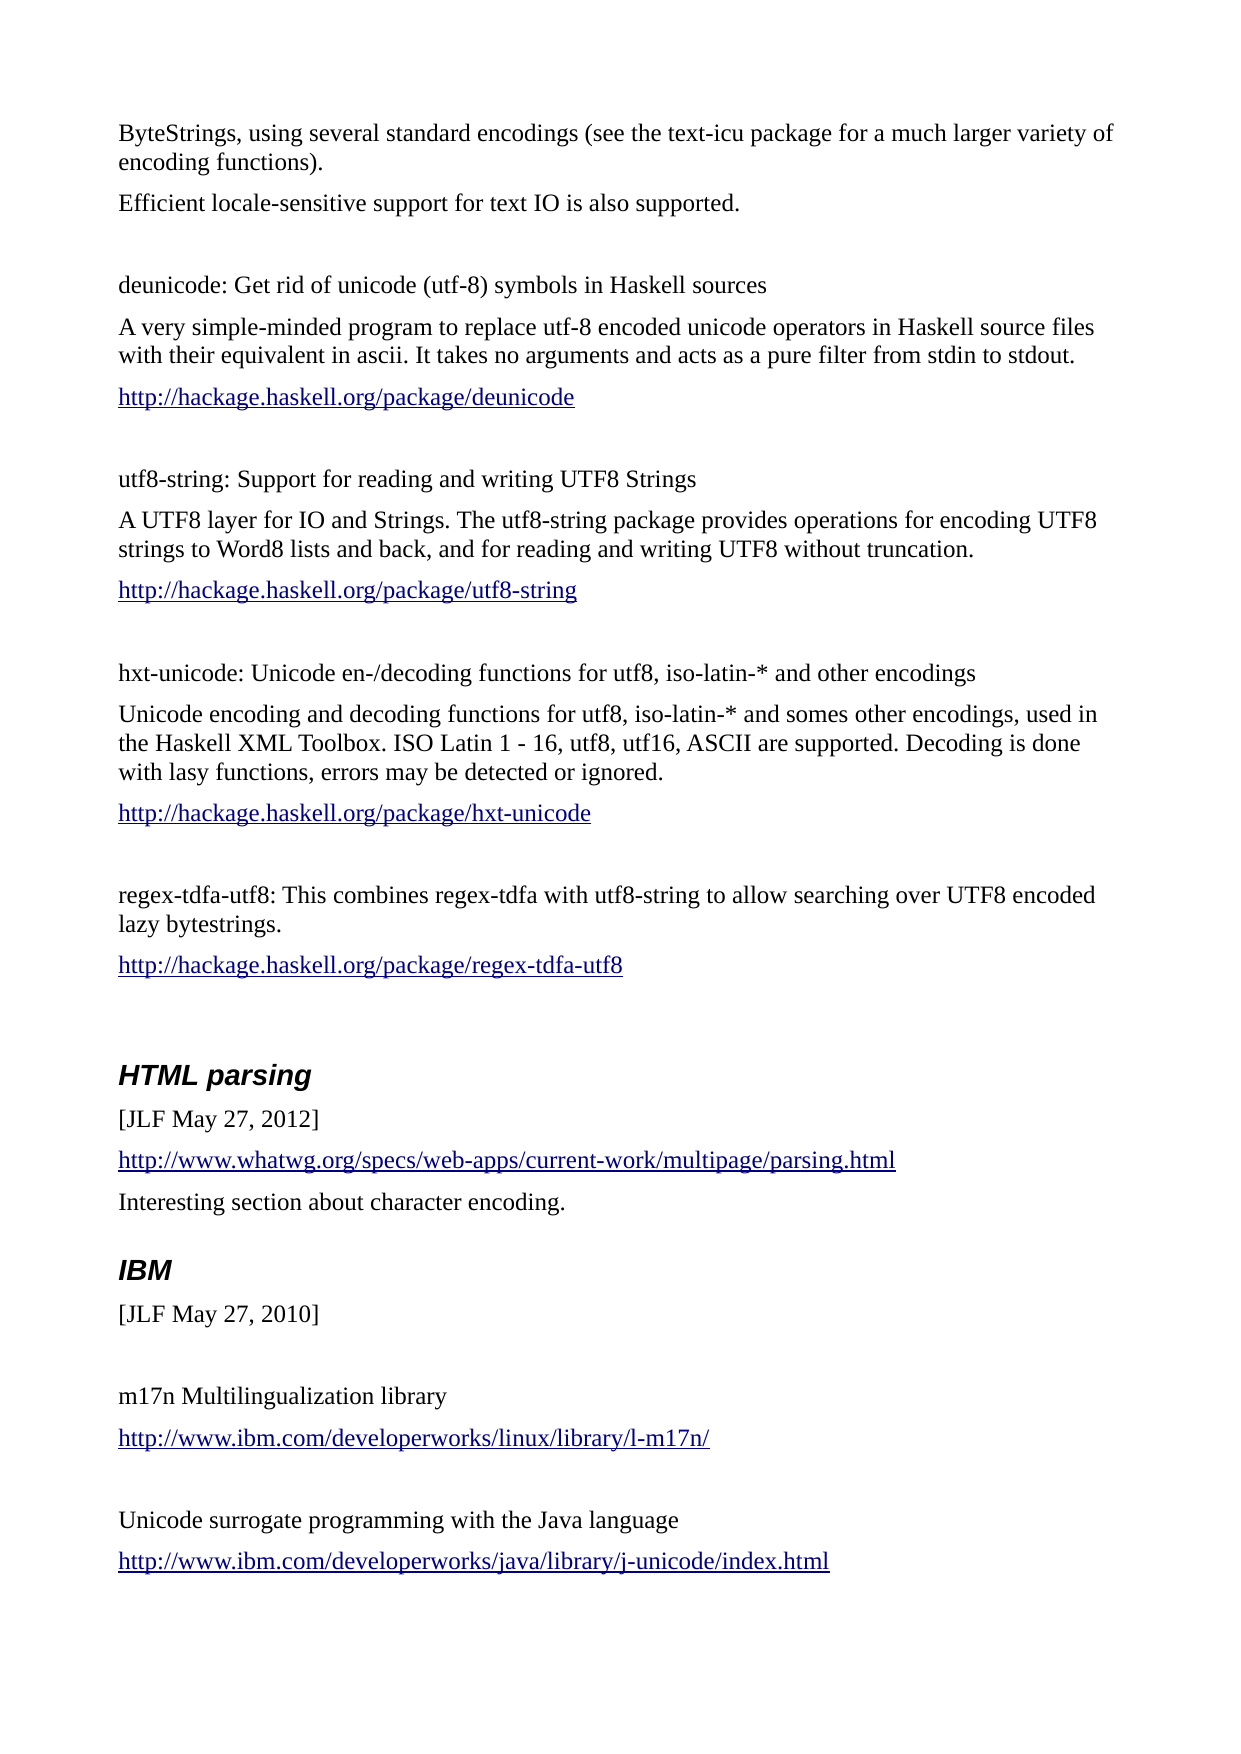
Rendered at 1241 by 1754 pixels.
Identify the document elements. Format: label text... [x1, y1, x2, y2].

text m17n Multilingualization library [118, 1381, 1122, 1410]
text utf8-string: Support for reading and writing UTF8 Strings [118, 464, 1122, 493]
text hxt-unicode: Unicode en-/decoding functions for utf8, iso-latin-* and other encodings [118, 658, 1122, 687]
text A UTF8 layer for IO and Strings. The utf8-string package provides operations for encoding UTF8 strings to Word8 lists and back, and for reading and writing UTF8 without truncation. [118, 506, 1122, 563]
text http://www.whatwg.org/specs/web-apps/current-work/multipage/parsing.html [118, 1145, 1122, 1174]
text [JLF May 27, 2010] [118, 1299, 1122, 1328]
text http://hackage.haskell.org/package/regex-tdfa-utf8 [118, 951, 1122, 979]
text http://hackage.haskell.org/package/deunicode [118, 382, 1122, 411]
text [JLF May 27, 2012] [118, 1104, 1122, 1133]
subtitle IBM [118, 1253, 1122, 1286]
text http://hackage.haskell.org/package/utf8-string [118, 576, 1122, 604]
text http://www.ibm.com/developerworks/linux/library/l-m17n/ [118, 1423, 1122, 1451]
text http://www.ibm.com/developerworks/java/library/j-unicode/index.html [118, 1546, 1122, 1575]
subtitle HTML parsing [118, 1058, 1122, 1092]
text regex-tdfa-utf8: This combines regex-tdfa with utf8-string to allow searching over UTF8 encoded lazy bytestrings. [118, 881, 1122, 938]
text Efficient locale-sensitive support for text IO is also supported. [118, 188, 1122, 217]
text A very simple-minded program to replace utf-8 encoded unicode operators in Haskell source files with their equivalent in ascii. It takes no arguments and acts as a pure filter from stdin to stdout. [118, 312, 1122, 369]
text Unicode surrogate programming with the Java language [118, 1505, 1122, 1534]
text Interesting section about character encoding. [118, 1187, 1122, 1215]
text deunicode: Get rid of unicode (utf-8) symbols in Haskell sources [118, 271, 1122, 299]
text Unicode encoding and decoding functions for utf8, iso-latin-* and somes other encodings, used in the Haskell XML Toolbox. ISO Latin 1 - 16, utf8, utf16, ASCII are supported. Decoding is done with lasy functions, errors may be detected or ignored. [118, 699, 1122, 786]
text http://hackage.haskell.org/package/hxt-unicode [118, 798, 1122, 827]
text ByteStrings, using several standard encodings (see the text-icu package for a much larger variety of encoding functions). [118, 118, 1122, 176]
